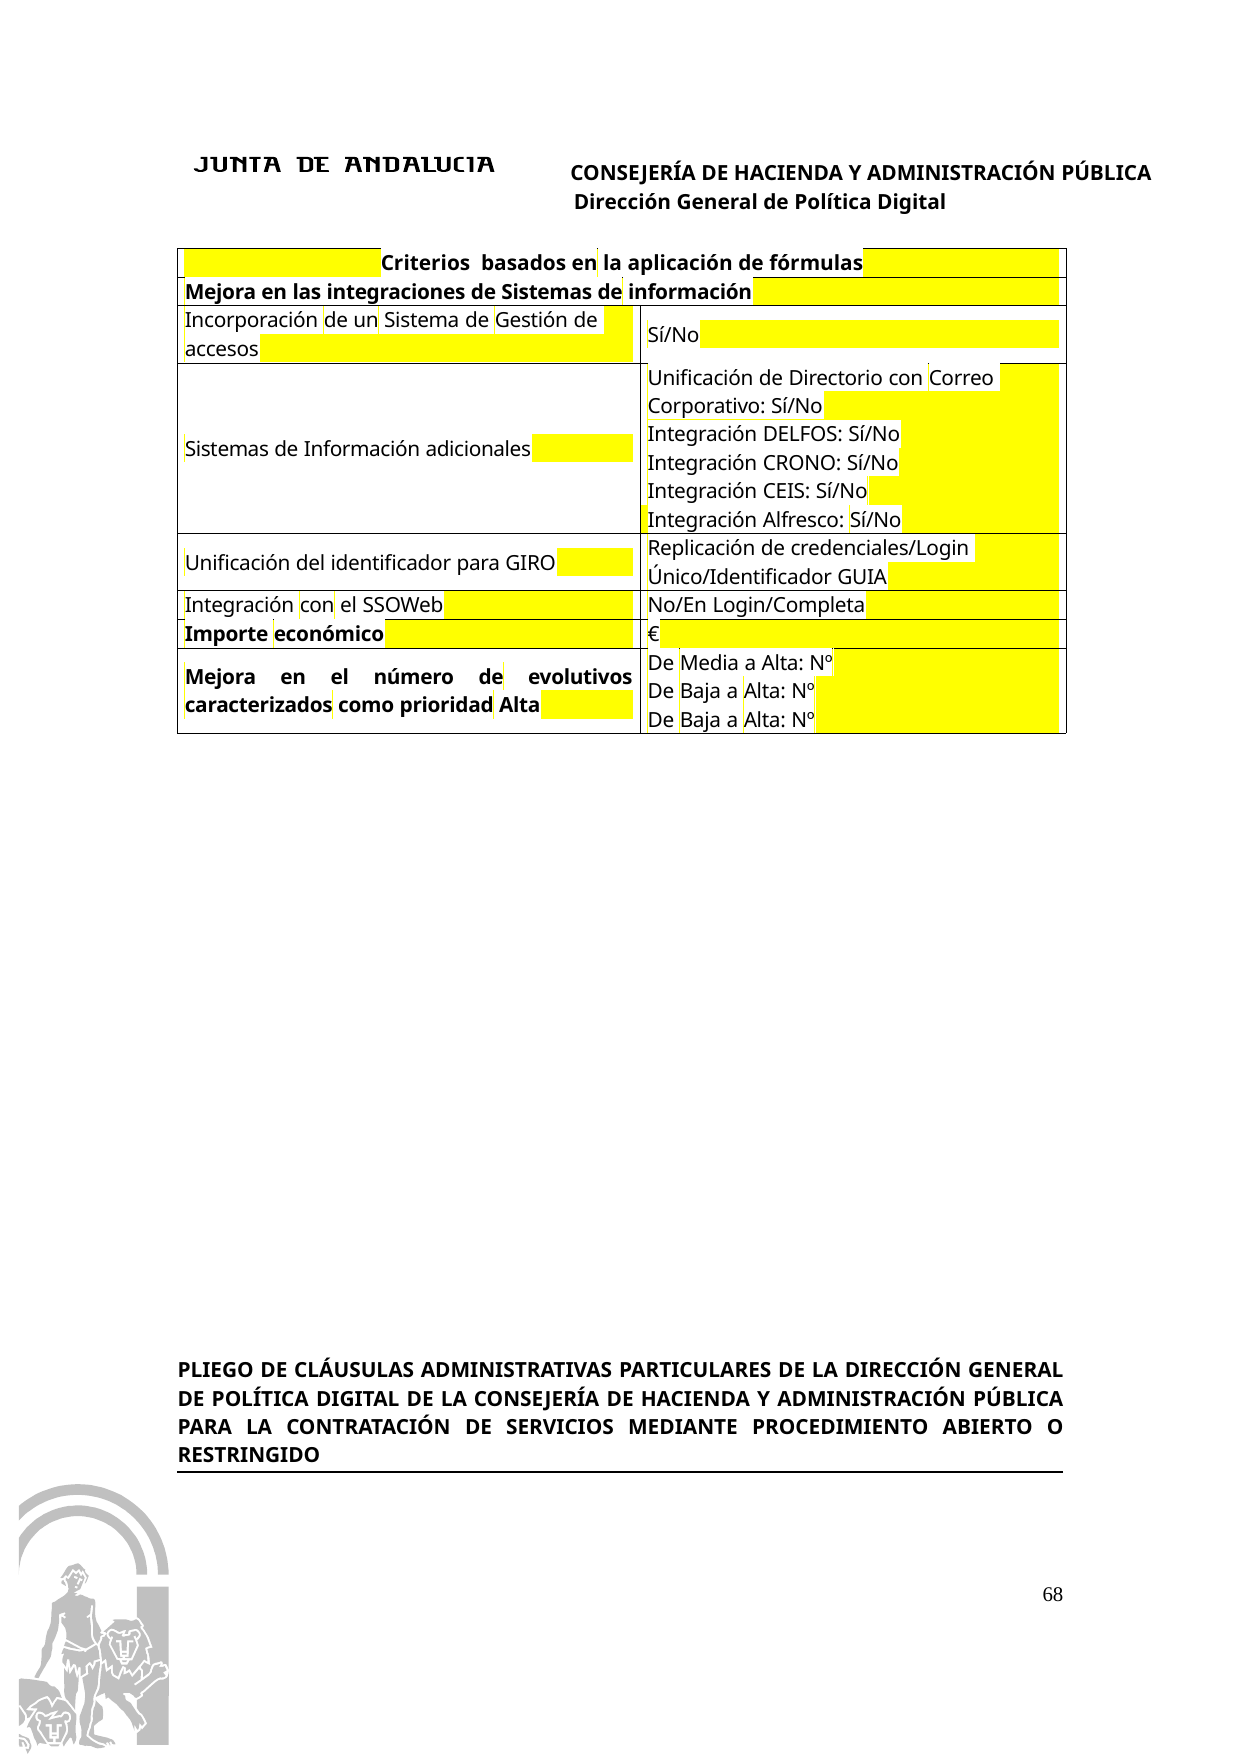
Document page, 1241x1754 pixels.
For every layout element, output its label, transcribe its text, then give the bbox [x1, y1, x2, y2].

table_cell Sí/No [641, 306, 1066, 362]
table_cell € [1059, 620, 1066, 648]
table_cell € [641, 620, 647, 648]
table_cell Sistemas de Información adicionales [178, 364, 640, 533]
table_cell Unificación del identificador para GIRO [178, 534, 640, 590]
table_cell Mejora en el número de evolutivos caracterizados como prioridad Alta [178, 649, 640, 733]
text PLIEGO DE CLÁUSULAS ADMINISTRATIVAS PARTICULARES DE LA DIRECCIÓN GENERAL DE POLÍTICA DIGITAL DE LA CONSEJERÍA DE HACIENDA Y ADMINISTRACIÓN PÚBLICA PARA LA CONTRATACIÓN DE SERVICIOS MEDIANTE PROCEDIMIENTO ABIERTO O RESTRINGIDO [177, 1355, 1063, 1471]
